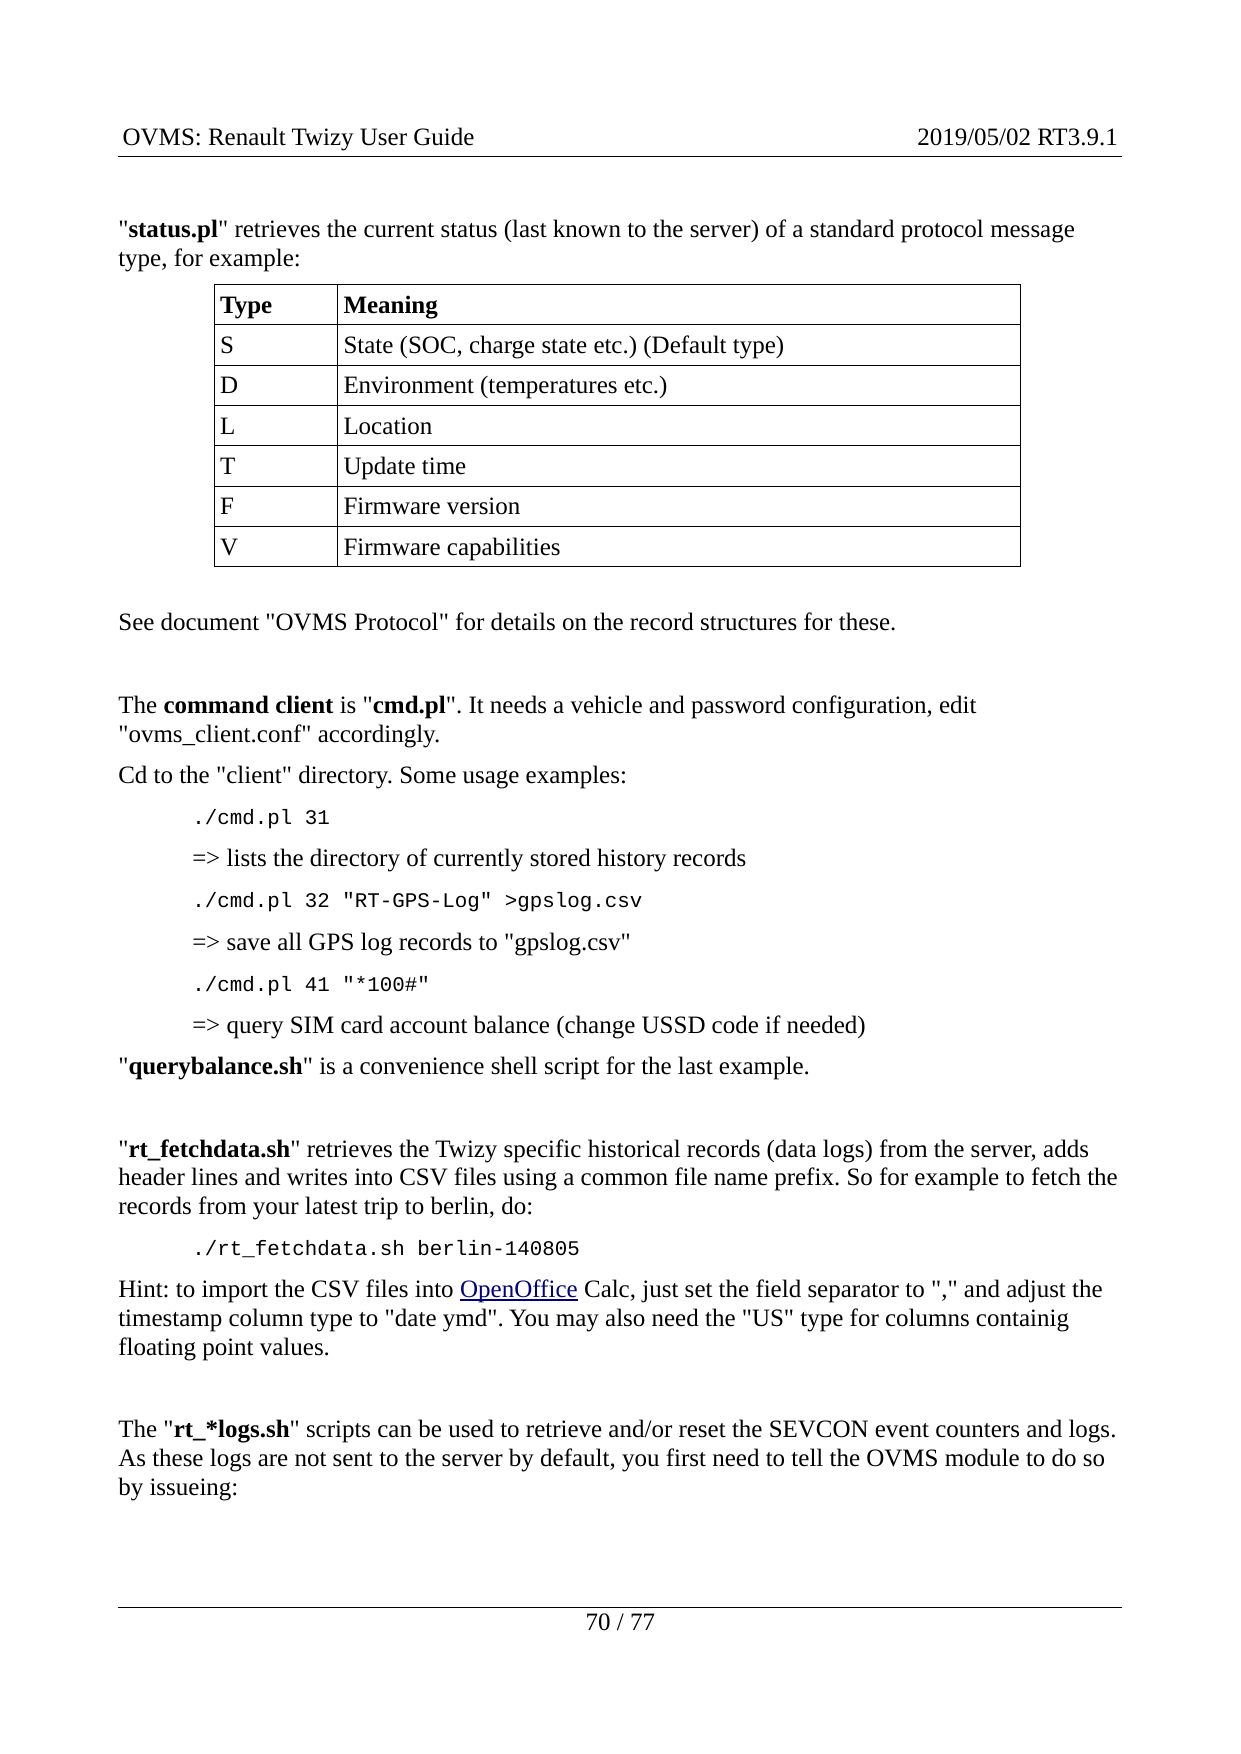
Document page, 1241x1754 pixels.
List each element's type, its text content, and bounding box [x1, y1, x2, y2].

text ./cmd.pl 32 "RT-GPS-Log" >gpslog.csv [118, 884, 1122, 914]
text Hint: to import the CSV files into OpenOffice Calc, just set the field separator to "," and adjust the timestamp column type to "date ymd". You may also need the "US" type for columns containig floating point values. [118, 1274, 1122, 1361]
table_cell Location [338, 406, 1020, 445]
table_cell F [215, 487, 337, 526]
table_header Meaning [338, 285, 1020, 324]
text ./cmd.pl 31 [118, 801, 1122, 831]
table_cell Firmware capabilities [338, 527, 1020, 566]
table_cell D [215, 366, 337, 405]
text ./rt_fetchdata.sh berlin-140805 [118, 1232, 1122, 1262]
table_cell V [215, 527, 337, 566]
table_cell L [215, 406, 337, 445]
text "status.pl" retrieves the current status (last known to the server) of a standard protocol message type, for example: [118, 214, 1122, 271]
table_cell S [215, 325, 337, 364]
table_cell Environment (temperatures etc.) [338, 366, 1020, 405]
text See document "OVMS Protocol" for details on the record structures for these. [118, 607, 1122, 636]
text => lists the directory of currently stored history records [118, 843, 1122, 872]
text => save all GPS log records to "gpslog.csv" [118, 927, 1122, 955]
table_header Type [215, 285, 337, 324]
text "rt_fetchdata.sh" retrieves the Twizy specific historical records (data logs) from the server, adds header lines and writes into CSV files using a common file name prefix. So for example to fetch the records from your latest trip to berlin, do: [118, 1134, 1122, 1220]
text "querybalance.sh" is a convenience shell script for the last example. [118, 1051, 1122, 1080]
text The "rt_*logs.sh" scripts can be used to retrieve and/or reset the SEVCON event counters and logs. As these logs are not sent to the server by default, you first need to tell the OVMS module to do so by issueing: [118, 1414, 1122, 1501]
table_cell Update time [338, 446, 1020, 486]
text ./cmd.pl 41 "*100#" [118, 968, 1122, 997]
text Cd to the "client" directory. Some usage examples: [118, 760, 1122, 789]
table_cell T [215, 446, 337, 486]
text The command client is "cmd.pl". It needs a vehicle and password configuration, edit "ovms_client.conf" accordingly. [118, 690, 1122, 747]
table_cell Firmware version [338, 487, 1020, 526]
table_cell State (SOC, charge state etc.) (Default type) [338, 325, 1020, 364]
text => query SIM card account balance (change USSD code if needed) [118, 1010, 1122, 1039]
